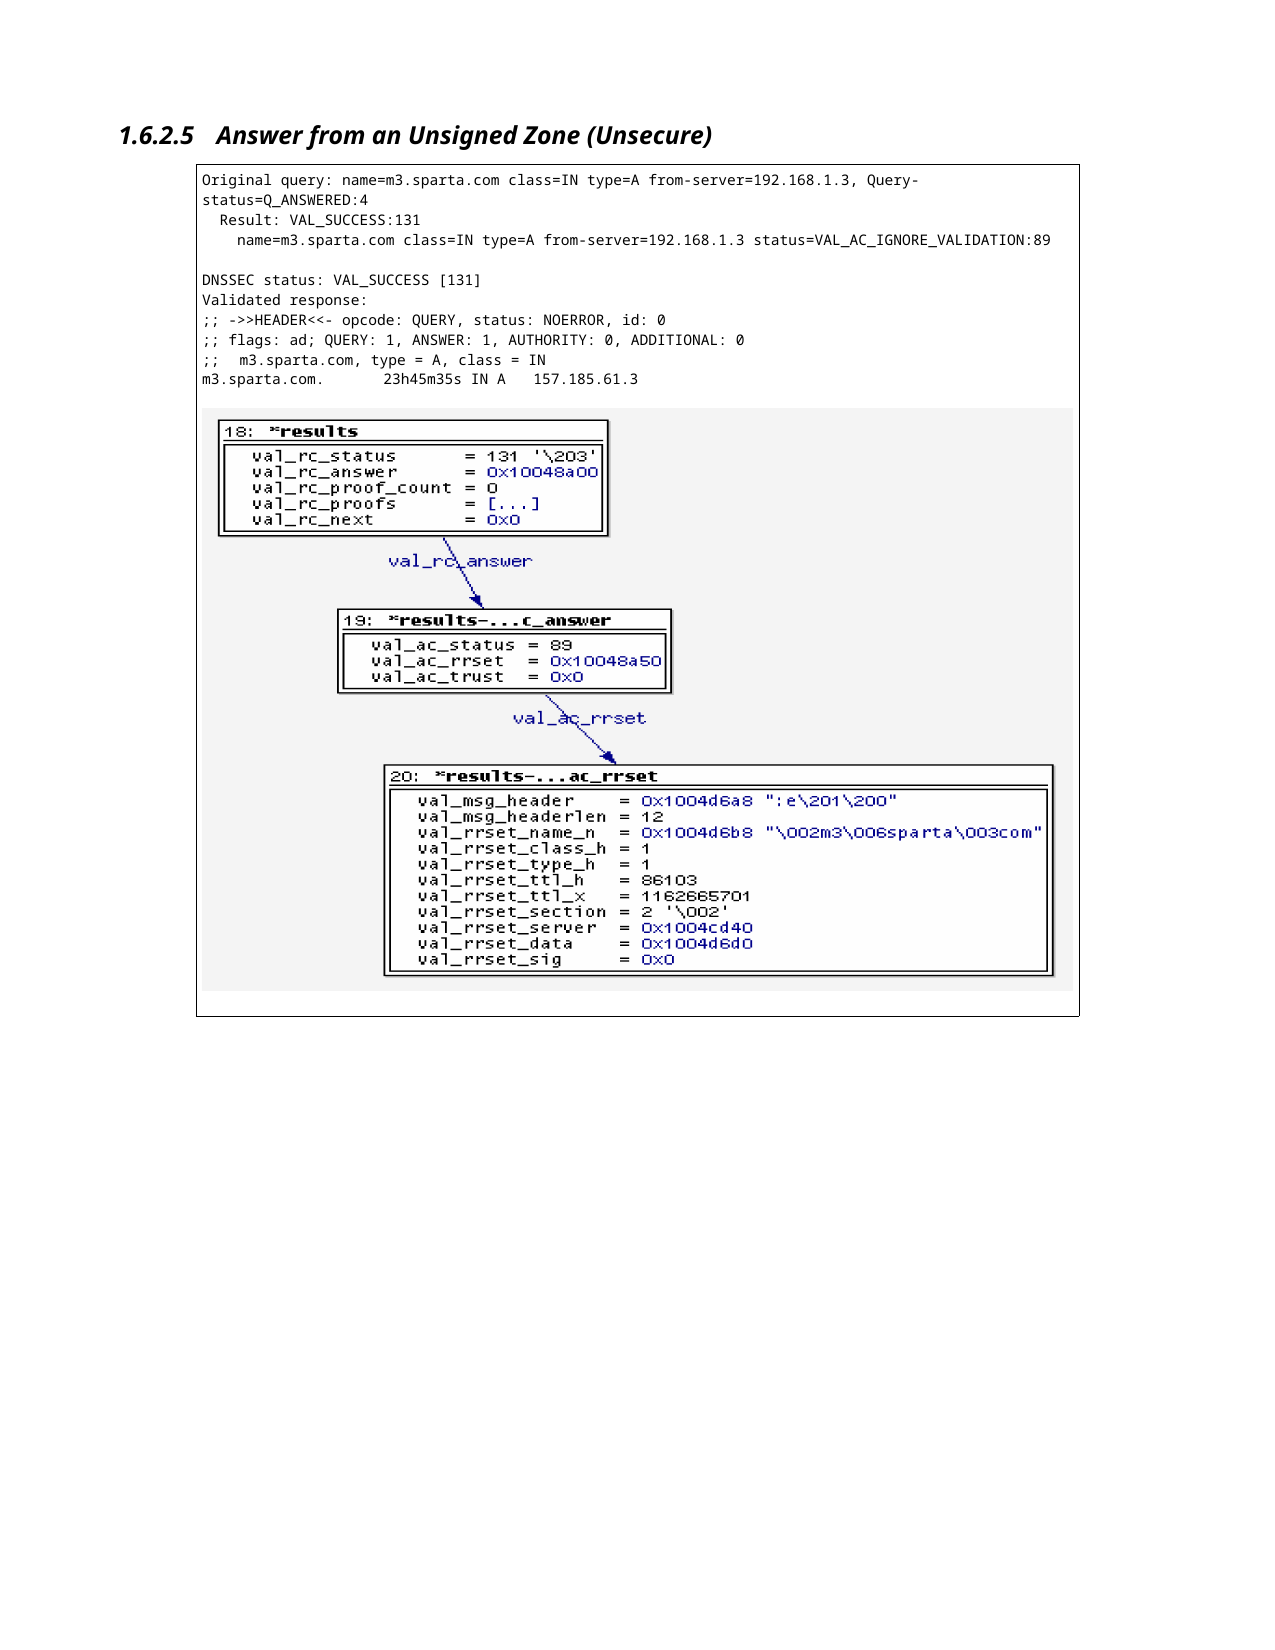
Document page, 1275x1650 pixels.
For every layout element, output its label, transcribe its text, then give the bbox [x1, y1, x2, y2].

subtitle Answer from an Unsigned Zone (Unsecure) [118, 118, 1157, 152]
table_header Original query: name=m3.sparta.com class=IN type=A from-server=192.168.1.3, Query-status=Q_ANSWERED:4 Result: VAL_SUCCESS:131 name=m3.sparta.com class=IN type=A from-server=192.168.1.3 status=VAL_AC_IGNORE_VALIDATION:89 DNSSEC status: VAL_SUCCESS [131] Validated response: ;; ->>HEADER<<- opcode: QUERY, status: NOERROR, id: 0 ;; flags: ad; QUERY: 1, ANSWER: 1, AUTHORITY: 0, ADDITIONAL: 0 ;; m3.sparta.com, type = A, class = IN m3.sparta.com. 23h45m35s IN A 157.185.61.3 [197, 165, 1079, 1016]
